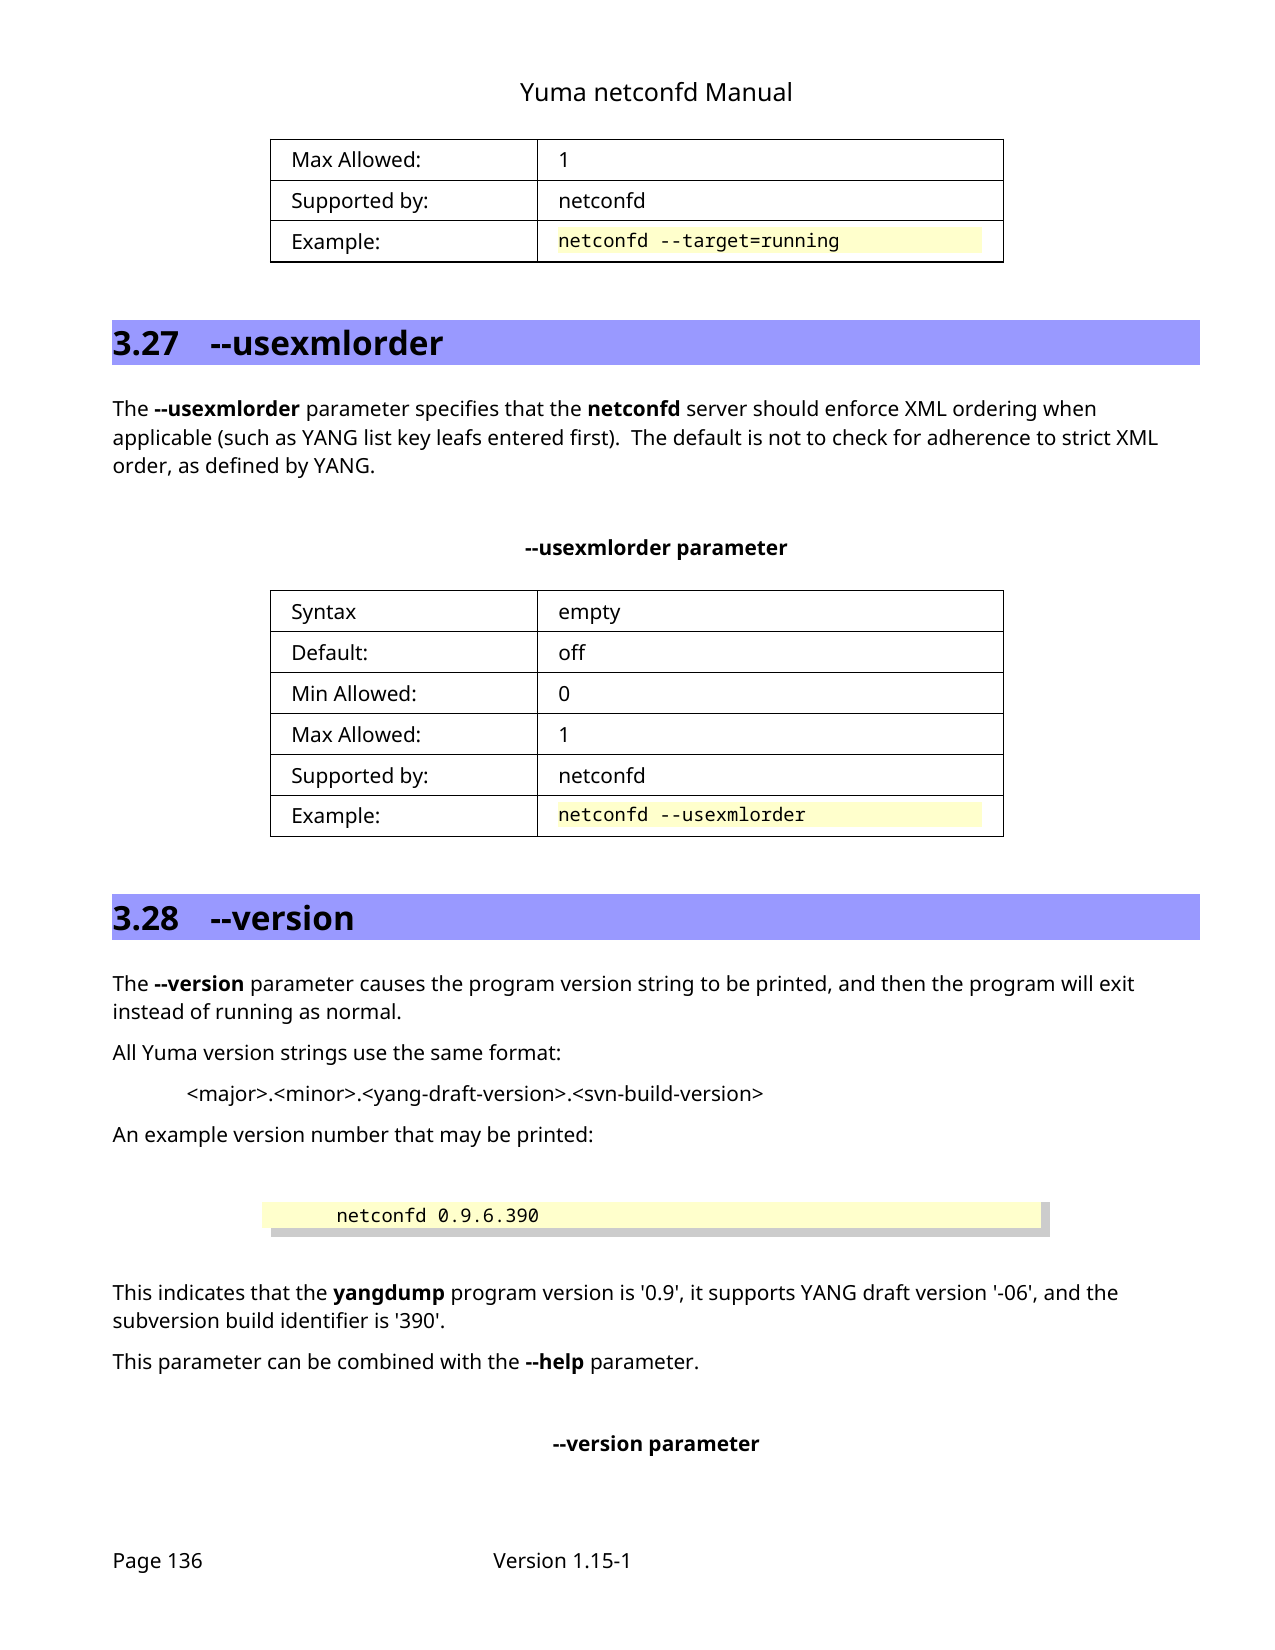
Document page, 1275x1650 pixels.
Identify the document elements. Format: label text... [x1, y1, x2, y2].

table_cell Example: [271, 221, 537, 261]
text netconfd 0.9.6.390 [262, 1202, 1041, 1228]
text All Yuma version strings use the same format: [112, 1038, 1200, 1067]
table_cell netconfd --usexmlorder [538, 796, 1003, 836]
table_header Syntax [271, 591, 537, 631]
table_cell 1 [538, 140, 1003, 179]
table_cell Max Allowed: [271, 140, 537, 179]
table_cell Example: [271, 796, 537, 836]
table_cell Min Allowed: [271, 673, 537, 713]
table_cell Max Allowed: [271, 714, 537, 754]
text The --version parameter causes the program version string to be printed, and then the program will exit instead of running as normal. [112, 969, 1200, 1026]
text An example version number that may be printed: [112, 1120, 1200, 1149]
table_cell netconfd [538, 181, 1003, 220]
text The --usexmlorder parameter specifies that the netconfd server should enforce XML ordering when applicable (such as YANG list key leafs entered first). The default is not to check for adherence to strict XML order, as defined by YANG. [112, 394, 1200, 480]
text This indicates that the yangdump program version is '0.9', it supports YANG draft version '-06', and the subversion build identifier is '390'. [112, 1278, 1200, 1334]
table_header empty [538, 591, 1003, 631]
subtitle --version parameter [127, 1429, 1185, 1457]
table_cell 0 [538, 673, 1003, 713]
text This parameter can be combined with the --help parameter. [112, 1347, 1200, 1375]
subtitle --version [112, 894, 1200, 940]
table_cell netconfd --target=running [538, 221, 1003, 261]
table_cell Supported by: [271, 755, 537, 795]
table_cell Default: [271, 632, 537, 672]
table_cell Supported by: [271, 181, 537, 220]
subtitle --usexmlorder parameter [127, 533, 1185, 562]
table_cell netconfd [538, 755, 1003, 795]
table_cell 1 [538, 714, 1003, 754]
table_cell off [538, 632, 1003, 672]
text <major>.<minor>.<yang-draft-version>.<svn-build-version> [112, 1079, 1200, 1108]
subtitle --usexmlorder [112, 320, 1200, 365]
